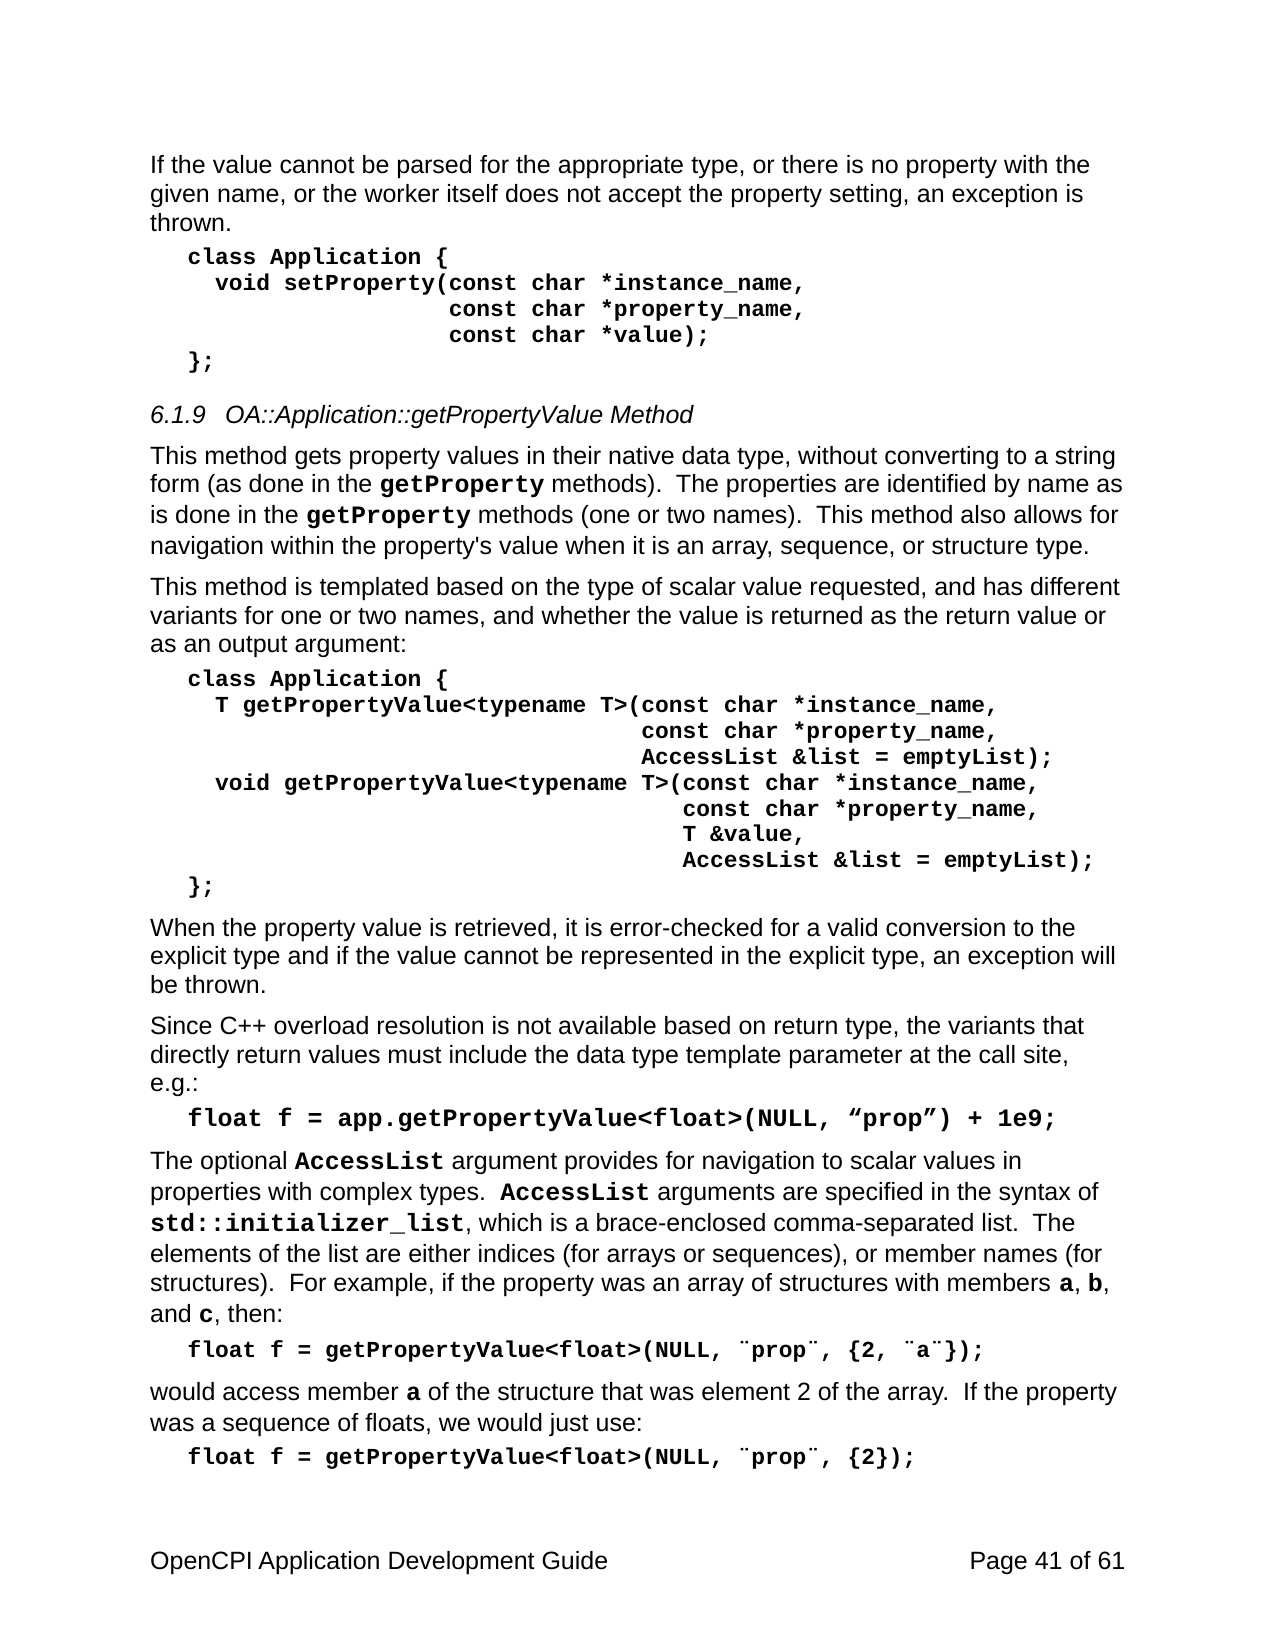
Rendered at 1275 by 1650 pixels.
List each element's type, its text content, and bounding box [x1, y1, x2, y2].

text When the property value is retrieved, it is error-checked for a valid conversion to the explicit type and if the value cannot be represented in the explicit type, an exception will be thrown. [150, 913, 1125, 999]
text float f = app.getPropertyValue<float>(NULL, “prop”) + 1e9; [187, 1106, 1125, 1134]
text would access member a of the structure that was element 2 of the array. If the property was a sequence of floats, we would just use: [150, 1377, 1125, 1436]
text If the value cannot be parsed for the appropriate type, or there is no property with the given name, or the worker itself does not accept the property setting, an exception is thrown. [150, 150, 1125, 236]
subtitle OA::Application::getPropertyValue Method [150, 400, 1125, 429]
text float f = getPropertyValue<float>(NULL, ¨prop¨, {2}); [187, 1445, 1125, 1471]
text float f = getPropertyValue<float>(NULL, ¨prop¨, {2, ¨a¨}); [187, 1339, 1125, 1365]
text class Application { void setProperty(const char *instance_name, const char *property_name, const char *value); }; [187, 245, 1125, 375]
text This method is templated based on the type of scalar value requested, and has different variants for one or two names, and whether the value is returned as the return value or as an output argument: [150, 572, 1125, 658]
text The optional AccessList argument provides for navigation to scalar values in properties with complex types. AccessList arguments are specified in the syntax of std::initializer_list, which is a brace-enclosed comma-separated list. The elements of the list are either indices (for arrays or sequences), or member names (for structures). For example, if the property was an array of structures with members a, b, and c, then: [150, 1146, 1125, 1330]
text Since C++ overload resolution is not available based on return type, the variants that directly return values must include the data type template parameter at the call site, e.g.: [150, 1011, 1125, 1097]
text This method gets property values in their native data type, without converting to a string form (as done in the getProperty methods). The properties are identified by name as is done in the getProperty methods (one or two names). This method also allows for navigation within the property's value when it is an array, sequence, or structure type. [150, 441, 1125, 560]
text class Application { T getPropertyValue<typename T>(const char *instance_name, const char *property_name, AccessList &list = emptyList); void getPropertyValue<typename T>(const char *instance_name, const char *property_name, T &value, AccessList &list = emptyList); }; [187, 667, 1125, 901]
